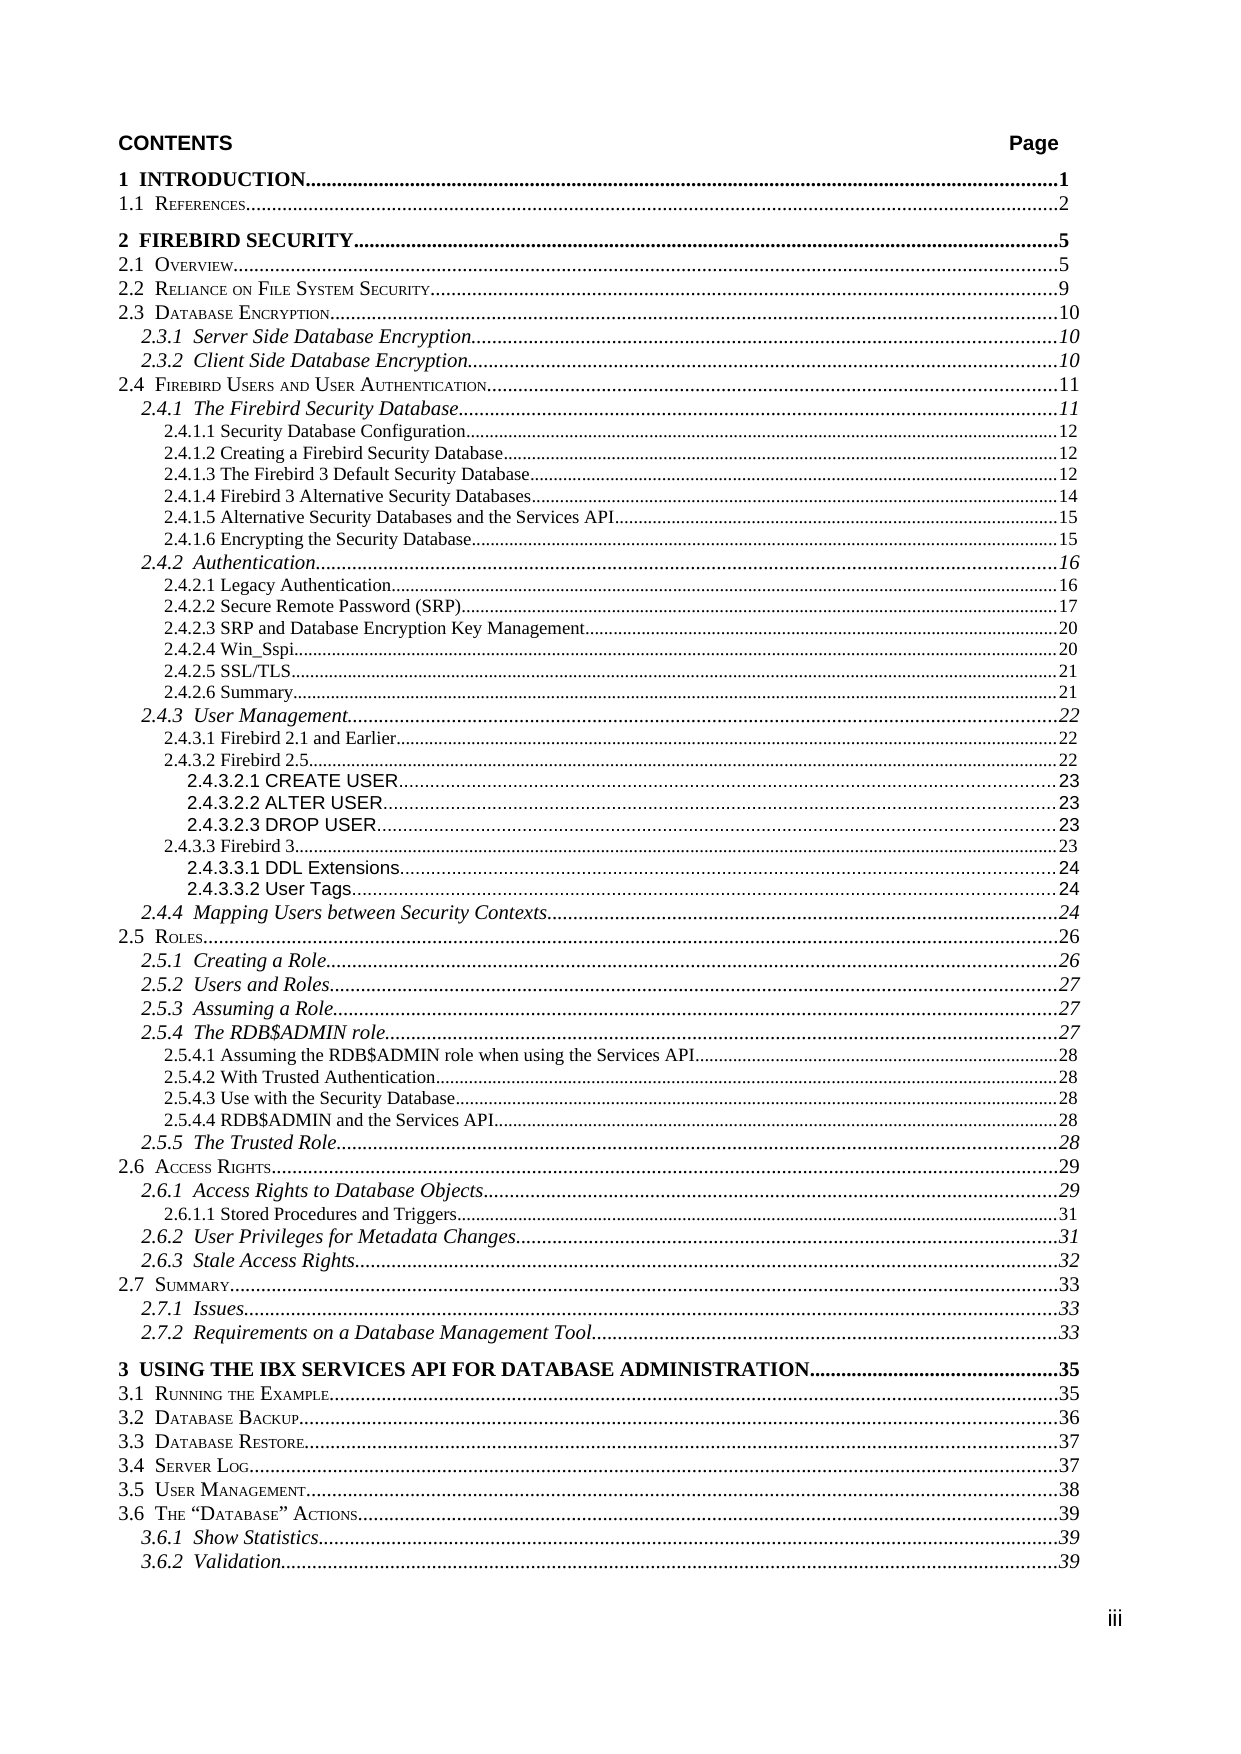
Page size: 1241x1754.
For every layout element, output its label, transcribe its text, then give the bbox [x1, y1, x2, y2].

text 2 Firebird Security 5 [118, 228, 1122, 252]
text 2.4.2.3 SRP and Database Encryption Key Management 20 [164, 617, 1122, 638]
text CONTENTS Page [118, 131, 1122, 154]
text 2.4.2.1 Legacy Authentication 16 [164, 574, 1122, 595]
text 2.4.1.2 Creating a Firebird Security Database 12 [164, 442, 1122, 463]
text 2.4.3.3.1 DDL Extensions 24 [187, 856, 1122, 878]
text 2.7.2 Requirements on a Database Management Tool 33 [141, 1320, 1122, 1344]
text 2.5.4.3 Use with the Security Database 28 [164, 1087, 1122, 1109]
text 2.4.3.2.1 CREATE USER 23 [187, 770, 1122, 792]
text 3.6.2 Validation 39 [141, 1549, 1122, 1573]
text 2.5.4.2 With Trusted Authentication 28 [164, 1066, 1122, 1087]
text 2.4.1 The Firebird Security Database 11 [141, 396, 1122, 420]
text 1.1 References 2 [118, 191, 1122, 215]
text 3 Using the IBX Services API for Database Administration 35 [118, 1357, 1122, 1381]
text 3.6.1 Show Statistics 39 [141, 1525, 1122, 1549]
text 2.4.3.2.3 DROP USER 23 [187, 813, 1122, 835]
text 2.5 Roles 26 [118, 924, 1122, 948]
text 2.1 Overview 5 [118, 252, 1122, 276]
text 3.5 User Management 38 [118, 1477, 1122, 1501]
text 2.4 Firebird Users and User Authentication 11 [118, 372, 1122, 396]
text 2.6.1 Access Rights to Database Objects 29 [141, 1178, 1122, 1202]
text 2.7.1 Issues 33 [141, 1296, 1122, 1320]
text 3.1 Running the Example 35 [118, 1381, 1122, 1405]
text 2.4.3.1 Firebird 2.1 and Earlier 22 [164, 727, 1122, 749]
text 3.2 Database Backup 36 [118, 1405, 1122, 1429]
text 1 Introduction 1 [118, 167, 1122, 191]
text 2.5.2 Users and Roles 27 [141, 972, 1122, 996]
text 2.5.4.4 RDB$ADMIN and the Services API 28 [164, 1109, 1122, 1130]
text 2.4.3.3.2 User Tags 24 [187, 878, 1122, 899]
text 2.4.1.1 Security Database Configuration 12 [164, 420, 1122, 442]
text 3.3 Database Restore 37 [118, 1429, 1122, 1453]
text 2.4.1.6 Encrypting the Security Database 15 [164, 528, 1122, 549]
text 2.2 Reliance on File System Security 9 [118, 276, 1122, 300]
text 2.4.1.5 Alternative Security Databases and the Services API 15 [164, 506, 1122, 528]
text 2.7 Summary 33 [118, 1272, 1122, 1296]
text 2.5.4 The RDB$ADMIN role 27 [141, 1020, 1122, 1044]
text 2.4.3.2.2 ALTER USER 23 [187, 792, 1122, 813]
text 3.4 Server Log 37 [118, 1453, 1122, 1477]
text 2.4.1.3 The Firebird 3 Default Security Database 12 [164, 463, 1122, 485]
text 2.6 Access Rights 29 [118, 1154, 1122, 1178]
text 2.6.2 User Privileges for Metadata Changes 31 [141, 1224, 1122, 1248]
text 2.3.1 Server Side Database Encryption 10 [141, 324, 1122, 348]
text 2.4.2.2 Secure Remote Password (SRP) 17 [164, 595, 1122, 617]
text 2.4.2.6 Summary 21 [164, 681, 1122, 703]
text 2.4.1.4 Firebird 3 Alternative Security Databases 14 [164, 485, 1122, 506]
text 2.5.3 Assuming a Role 27 [141, 996, 1122, 1020]
text 2.5.5 The Trusted Role 28 [141, 1130, 1122, 1154]
text 3.6 The “Database” Actions 39 [118, 1501, 1122, 1525]
text 2.5.4.1 Assuming the RDB$ADMIN role when using the Services API 28 [164, 1044, 1122, 1066]
text 2.4.3 User Management 22 [141, 703, 1122, 727]
text 2.3.2 Client Side Database Encryption 10 [141, 348, 1122, 372]
text 2.4.2 Authentication 16 [141, 549, 1122, 574]
text 2.4.3.2 Firebird 2.5 22 [164, 749, 1122, 770]
text 2.5.1 Creating a Role 26 [141, 948, 1122, 972]
text 2.4.2.5 SSL/TLS 21 [164, 660, 1122, 681]
text 2.4.4 Mapping Users between Security Contexts 24 [141, 899, 1122, 924]
text 2.6.1.1 Stored Procedures and Triggers 31 [164, 1202, 1122, 1224]
text 2.4.2.4 Win_Sspi 20 [164, 638, 1122, 660]
text 2.6.3 Stale Access Rights 32 [141, 1248, 1122, 1272]
text 2.4.3.3 Firebird 3 23 [164, 835, 1122, 856]
text 2.3 Database Encryption 10 [118, 300, 1122, 324]
